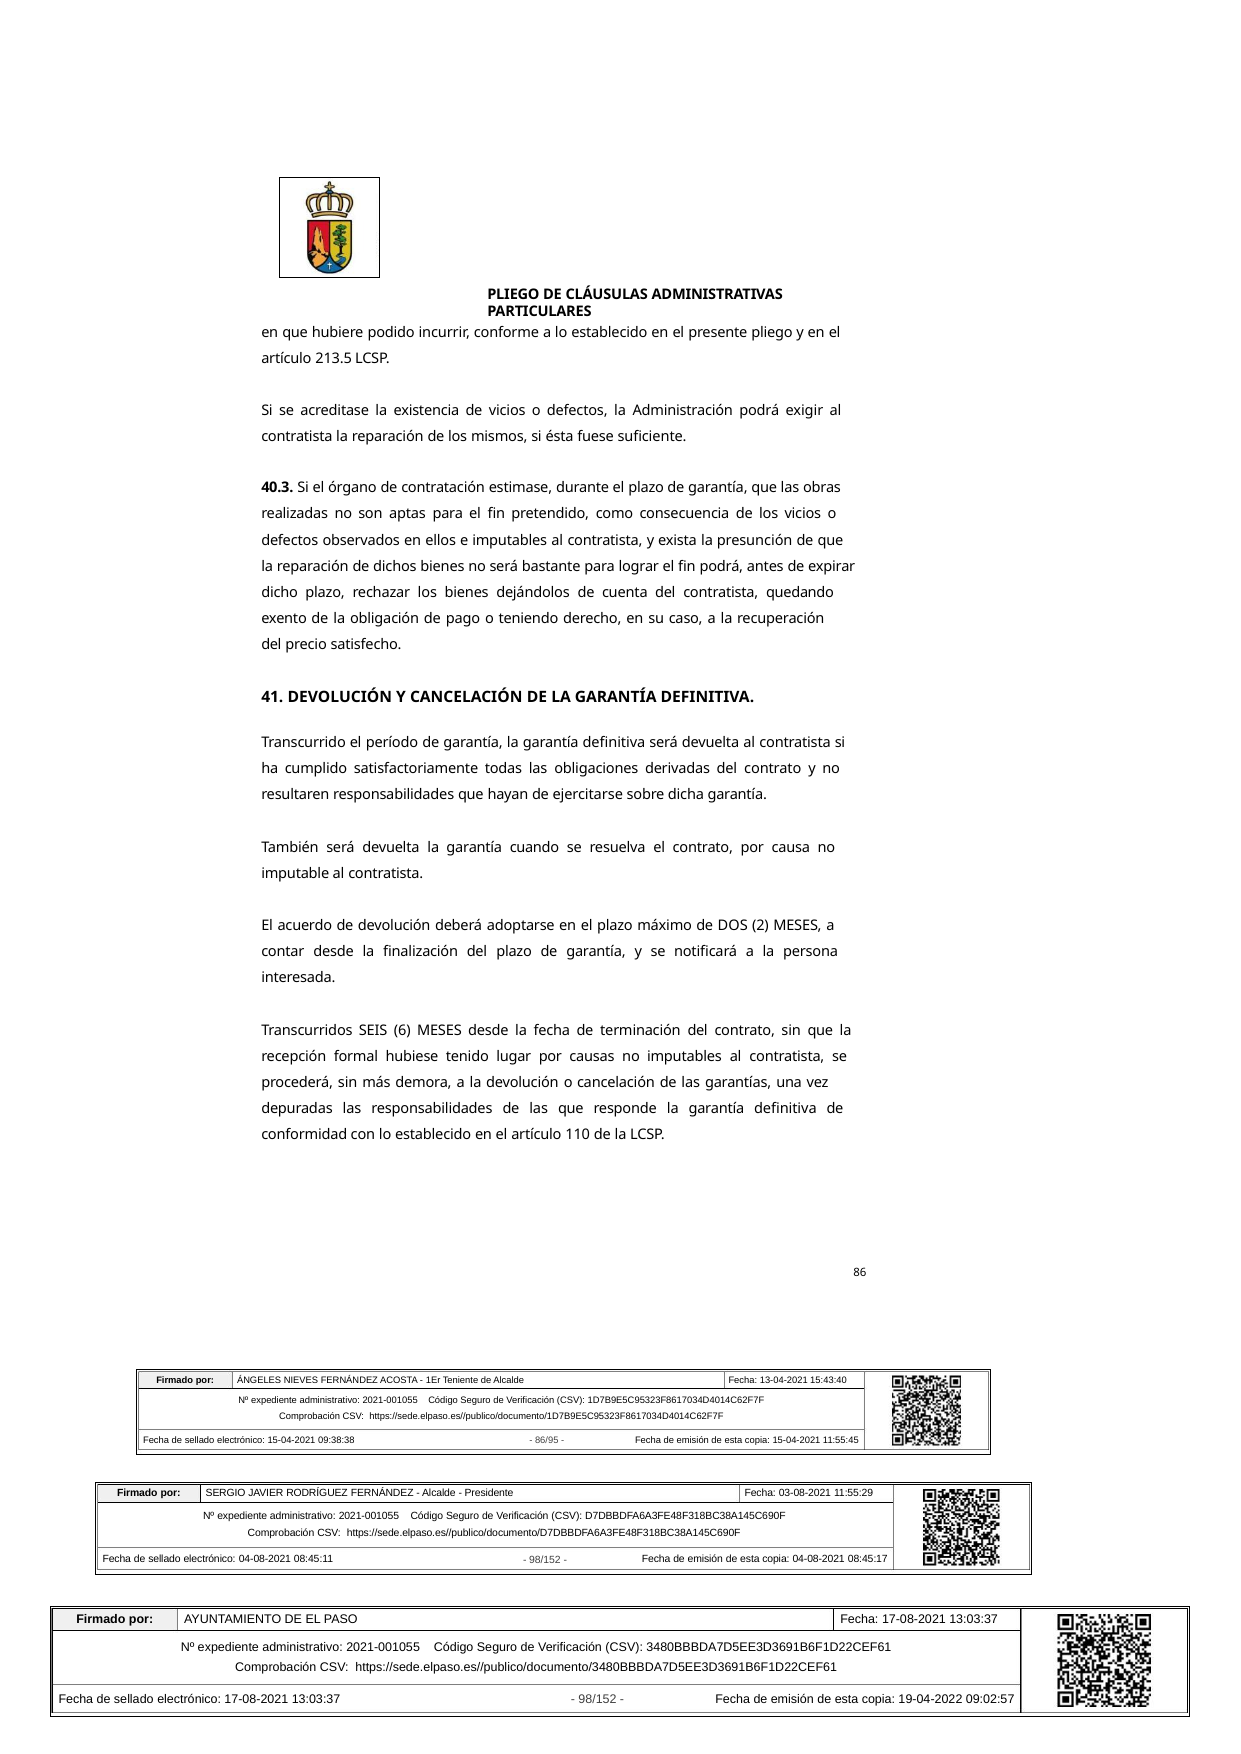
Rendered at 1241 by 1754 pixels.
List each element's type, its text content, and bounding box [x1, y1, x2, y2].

text AYUNTAMIENTO DE EL PASO [184, 1612, 386, 1626]
text interesada. [261, 969, 890, 986]
text exento de la obligación de pago o teniendo derecho, en su caso, a la recuperación [261, 610, 890, 627]
text Firmado por: [156, 1375, 228, 1385]
text 86 [853, 1266, 883, 1279]
picture [96, 1483, 1031, 1574]
text Nº expediente administrativo: 2021-001055 Código Seguro de Verificación (CSV): 1D7B9E5C95323F8617034D4014C62F7F [238, 1396, 788, 1406]
text Firmado por: [117, 1488, 196, 1499]
text Transcurrido el período de garantía, la garantía definitiva será devuelta al contratista si [261, 734, 891, 751]
text 4 [261, 688, 270, 698]
text - 98/152 - [571, 1693, 643, 1707]
text imputable al contratista. [261, 865, 890, 882]
picture [137, 1370, 990, 1454]
text Comprobación CSV: https://sede.elpaso.es//publico/documento/3480BBBDA7D5EE3D3691B6F1D22CEF61 [235, 1661, 917, 1674]
text - 86/95 - [529, 1435, 578, 1446]
text en que hubiere podido incurrir, conforme a lo establecido en el presente pliego y en el [261, 324, 890, 341]
text dicho plazo, rechazar los bienes dejándolos de cuenta del contratista, quedando [261, 584, 890, 601]
text Fecha de sellado electrónico: 15-04-2021 09:38:38 [143, 1435, 379, 1445]
text 4 [261, 490, 269, 496]
text Comprobación CSV: https://sede.elpaso.es//publico/documento/1D7B9E5C95323F8617034D4014C62F7F [279, 1411, 788, 1421]
text Si se acreditase la existencia de vicios o defectos, la Administración podrá exigir al [261, 401, 890, 418]
text ha cumplido satisfactoriamente todas las obligaciones derivadas del contrato y no [261, 760, 891, 777]
text 4 [261, 479, 269, 488]
text del precio satisfecho. [261, 636, 890, 653]
text Nº expediente administrativo: 2021-001055 Código Seguro de Verificación (CSV): D7DBBDFA6A3FE48F318BC38A145C690F [203, 1510, 812, 1522]
text contar desde la finalización del plazo de garantía, y se notificará a la persona [261, 943, 890, 960]
text depuradas las responsabilidades de las que responde la garantía definitiva de [261, 1100, 890, 1117]
text conformidad con lo establecido en el artículo 110 de la LCSP. [261, 1126, 890, 1143]
text 4 [261, 700, 270, 707]
text recepción formal hubiese tenido lugar por causas no imputables al contratista, se [261, 1048, 890, 1065]
text Fecha de emisión de esta copia: 15-04-2021 11:55:45 [635, 1435, 884, 1445]
text resultaren responsabilidades que hayan de ejercitarse sobre dicha garantía. [261, 786, 891, 803]
text Fecha de sellado electrónico: 17-08-2021 13:03:37 [58, 1692, 365, 1706]
text defectos observados en ellos e imputables al contratista, y exista la presunción de que [261, 532, 890, 548]
text Fecha: 03-08-2021 11:55:29 [744, 1488, 893, 1499]
text Fecha: 13-04-2021 15:43:40 [728, 1375, 864, 1385]
text PLIEGO DE CLÁUSULAS ADMINISTRATIVAS PARTICULARES [487, 286, 890, 320]
text También será devuelta la garantía cuando se resuelva el contrato, por causa no [261, 838, 890, 855]
text Nº expediente administrativo: 2021-001055 Código Seguro de Verificación (CSV): 3480BBBDA7D5EE3D3691B6F1D22CEF61 [181, 1640, 917, 1654]
picture [51, 1607, 1189, 1716]
text Transcurridos SEIS (6) MESES desde la fecha de terminación del contrato, sin que la [261, 1022, 890, 1038]
text 1. DEVOLUCIÓN Y CANCELACIÓN DE LA GARANTÍA DEFINITIVA. [270, 688, 767, 707]
text artículo 213.5 LCSP. [261, 350, 890, 367]
text SERGIO JAVIER RODRÍGUEZ FERNÁNDEZ - Alcalde - Presidente [205, 1488, 540, 1499]
text Fecha: 17-08-2021 13:03:37 [840, 1612, 1021, 1626]
text - 98/152 - [523, 1554, 582, 1565]
text la reparación de dichos bienes no será bastante para lograr el fin podrá, antes de expirar [261, 558, 890, 575]
text contratista la reparación de los mismos, si ésta fuese suficiente. [261, 428, 890, 444]
text Fecha de emisión de esta copia: 04-08-2021 08:45:17 [642, 1553, 912, 1565]
text procederá, sin más demora, a la devolución o cancelación de las garantías, una vez [261, 1074, 890, 1091]
text Comprobación CSV: https://sede.elpaso.es//publico/documento/D7DBBDFA6A3FE48F318BC38A145C690F [247, 1527, 812, 1539]
text El acuerdo de devolución deberá adoptarse en el plazo máximo de DOS (2) MESES, a [261, 917, 890, 934]
text Fecha de sellado electrónico: 04-08-2021 08:45:11 [102, 1553, 359, 1565]
text Fecha de emisión de esta copia: 19-04-2022 09:02:57 [715, 1692, 1039, 1706]
text ÁNGELES NIEVES FERNÁNDEZ ACOSTA - 1Er Teniente de Alcalde [237, 1375, 552, 1385]
text Firmado por: [76, 1612, 172, 1626]
text 0.3. Si el órgano de contratación estimase, durante el plazo de garantía, que las obras [269, 479, 890, 496]
picture [280, 178, 379, 277]
text realizadas no son aptas para el fin pretendido, como consecuencia de los vicios o [261, 506, 890, 522]
